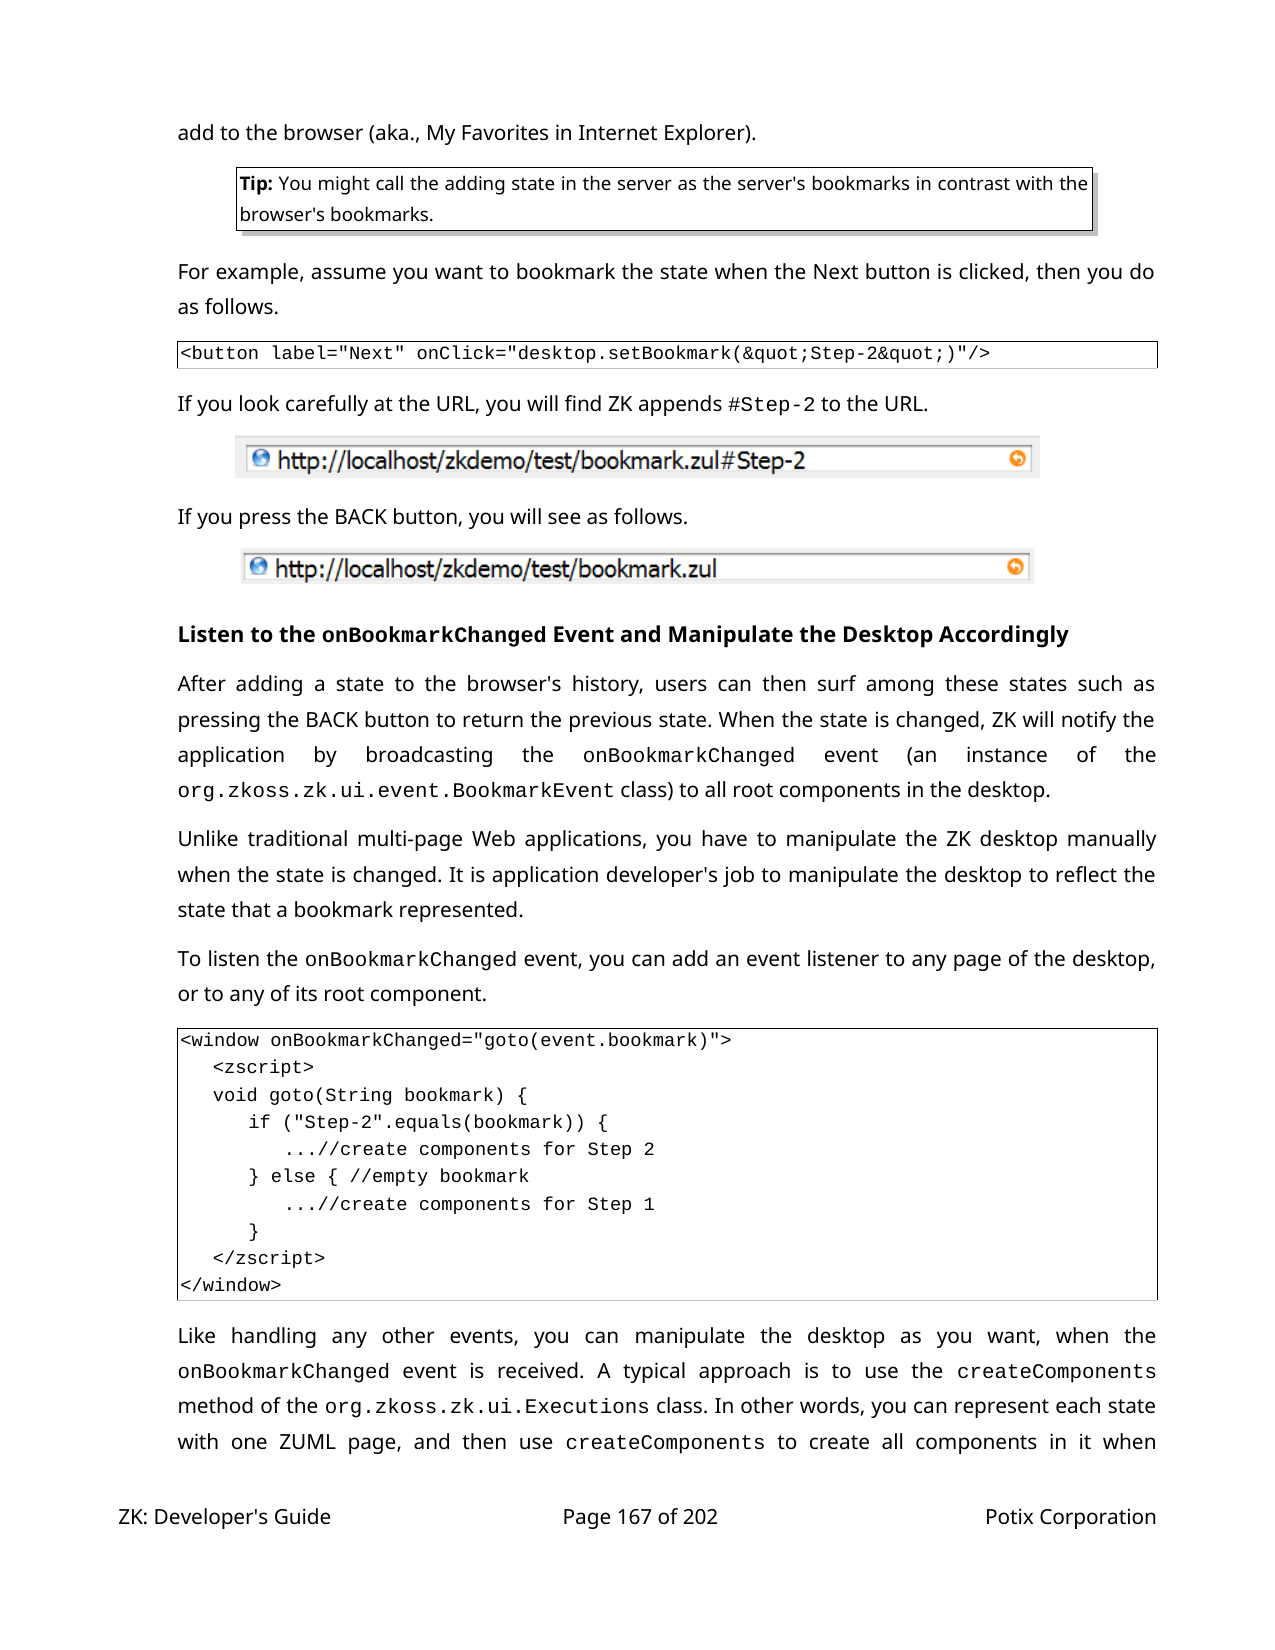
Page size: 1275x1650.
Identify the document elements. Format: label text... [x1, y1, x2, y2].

text void goto(String bookmark) { [178, 1083, 1157, 1107]
text Unlike traditional multi-page Web applications, you have to manipulate the ZK desktop manually when the state is changed. It is application developer's job to manipulate the desktop to reflect the state that a bookmark represented. [177, 824, 1157, 923]
text For example, assume you want to bookmark the state when the Next button is clicked, then you do as follows. [177, 257, 1157, 320]
text } [178, 1218, 1157, 1243]
text Tip: You might call the adding state in the server as the server's bookmarks in contrast with the browser's bookmarks. [237, 168, 1092, 230]
text If you press the BACK button, you will see as follows. [177, 503, 1157, 531]
text After adding a state to the browser's history, users can then surf among these states such as pressing the BACK button to return the previous state. When the state is changed, ZK will notify the application by broadcasting the onBookmarkChanged event (an instance of the org.zkoss.zk.ui.event.BookmarkEvent class) to all root components in the desktop. [177, 669, 1157, 804]
text <window onBookmarkChanged="goto(event.bookmark)"> [178, 1029, 1157, 1052]
text } else { //empty bookmark [178, 1164, 1157, 1188]
text ...//create components for Step 1 [178, 1191, 1157, 1216]
text <zscript> [178, 1055, 1157, 1080]
text <button label="Next" onClick="desktop.setBookmark(&quot;Step-2&quot;)"/> [178, 342, 1157, 368]
picture [240, 548, 1035, 584]
text If you look carefully at the URL, you will find ZK appends #Step-2 to the URL. [177, 389, 1157, 417]
text </zscript> [178, 1246, 1157, 1270]
text Like handling any other events, you can manipulate the desktop as you want, when the onBookmarkChanged event is received. A typical approach is to use the createComponents method of the org.zkoss.zk.ui.Executions class. In other words, you can represent each state with one ZUML page, and then use createComponents to create all components in it when [177, 1321, 1157, 1456]
picture [235, 435, 1040, 478]
text To listen the onBookmarkChanged event, you can add an event listener to any page of the desktop, or to any of its root component. [177, 944, 1157, 1008]
subtitle Listen to the onBookmarkChanged Event and Manipulate the Desktop Accordingly [177, 573, 1157, 649]
text if ("Step-2".equals(bookmark)) { [178, 1110, 1157, 1134]
text </window> [178, 1273, 1157, 1300]
text add to the browser (aka., My Favorites in Internet Explorer). [177, 118, 1157, 146]
text ...//create components for Step 2 [178, 1137, 1157, 1161]
